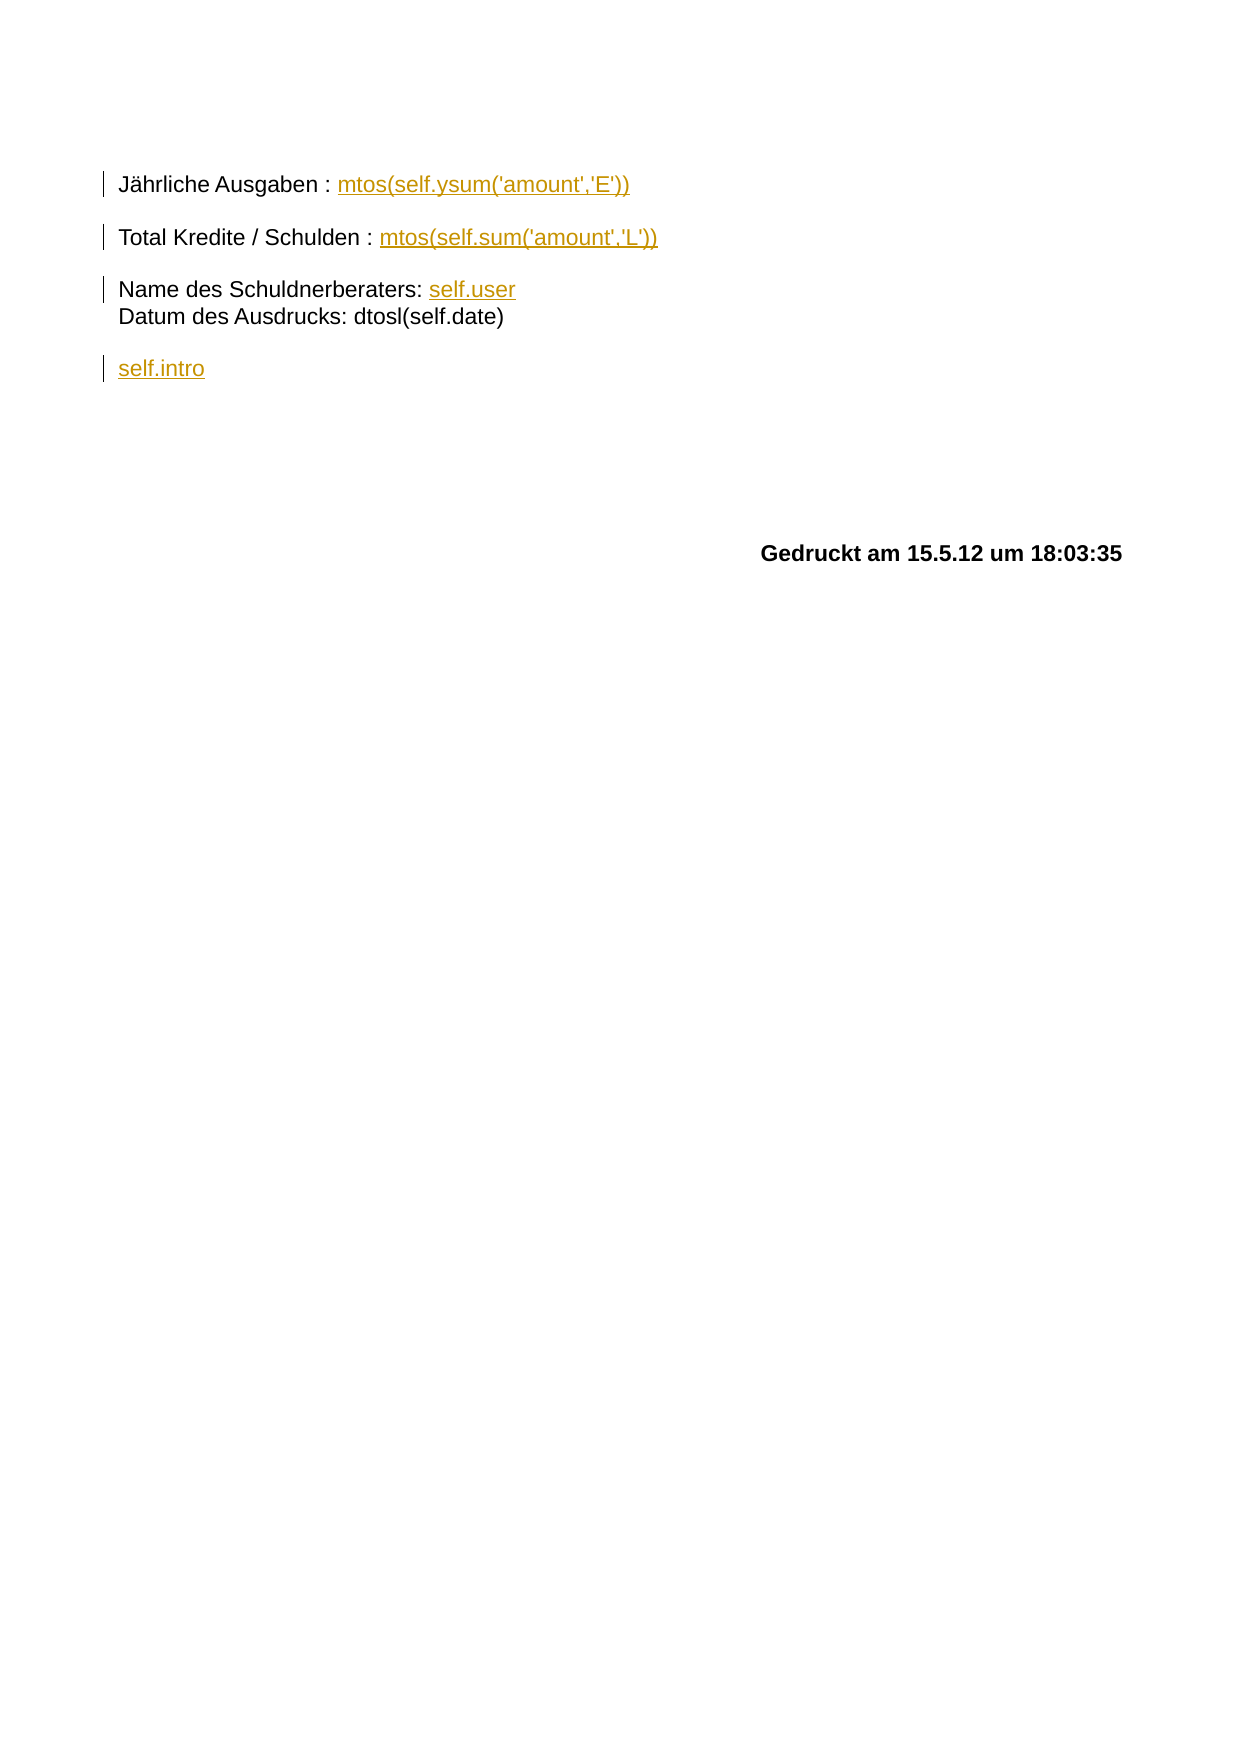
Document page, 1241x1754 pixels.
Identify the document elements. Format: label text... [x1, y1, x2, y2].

text Gedruckt am 15.05.12 um 18:02:20 [118, 540, 1122, 566]
text Total Kredite / Schulden : mtos(self.sum('amount','L')) [118, 223, 1122, 250]
text Name des Schuldnerberaters: self.user [118, 276, 1122, 303]
text Jährliche Ausgaben : mtos(self.ysum('amount','E')) [118, 171, 1122, 197]
text self.intro [118, 355, 1122, 382]
text Datum des Ausdrucks: dtosl(self.date) [118, 303, 1122, 329]
